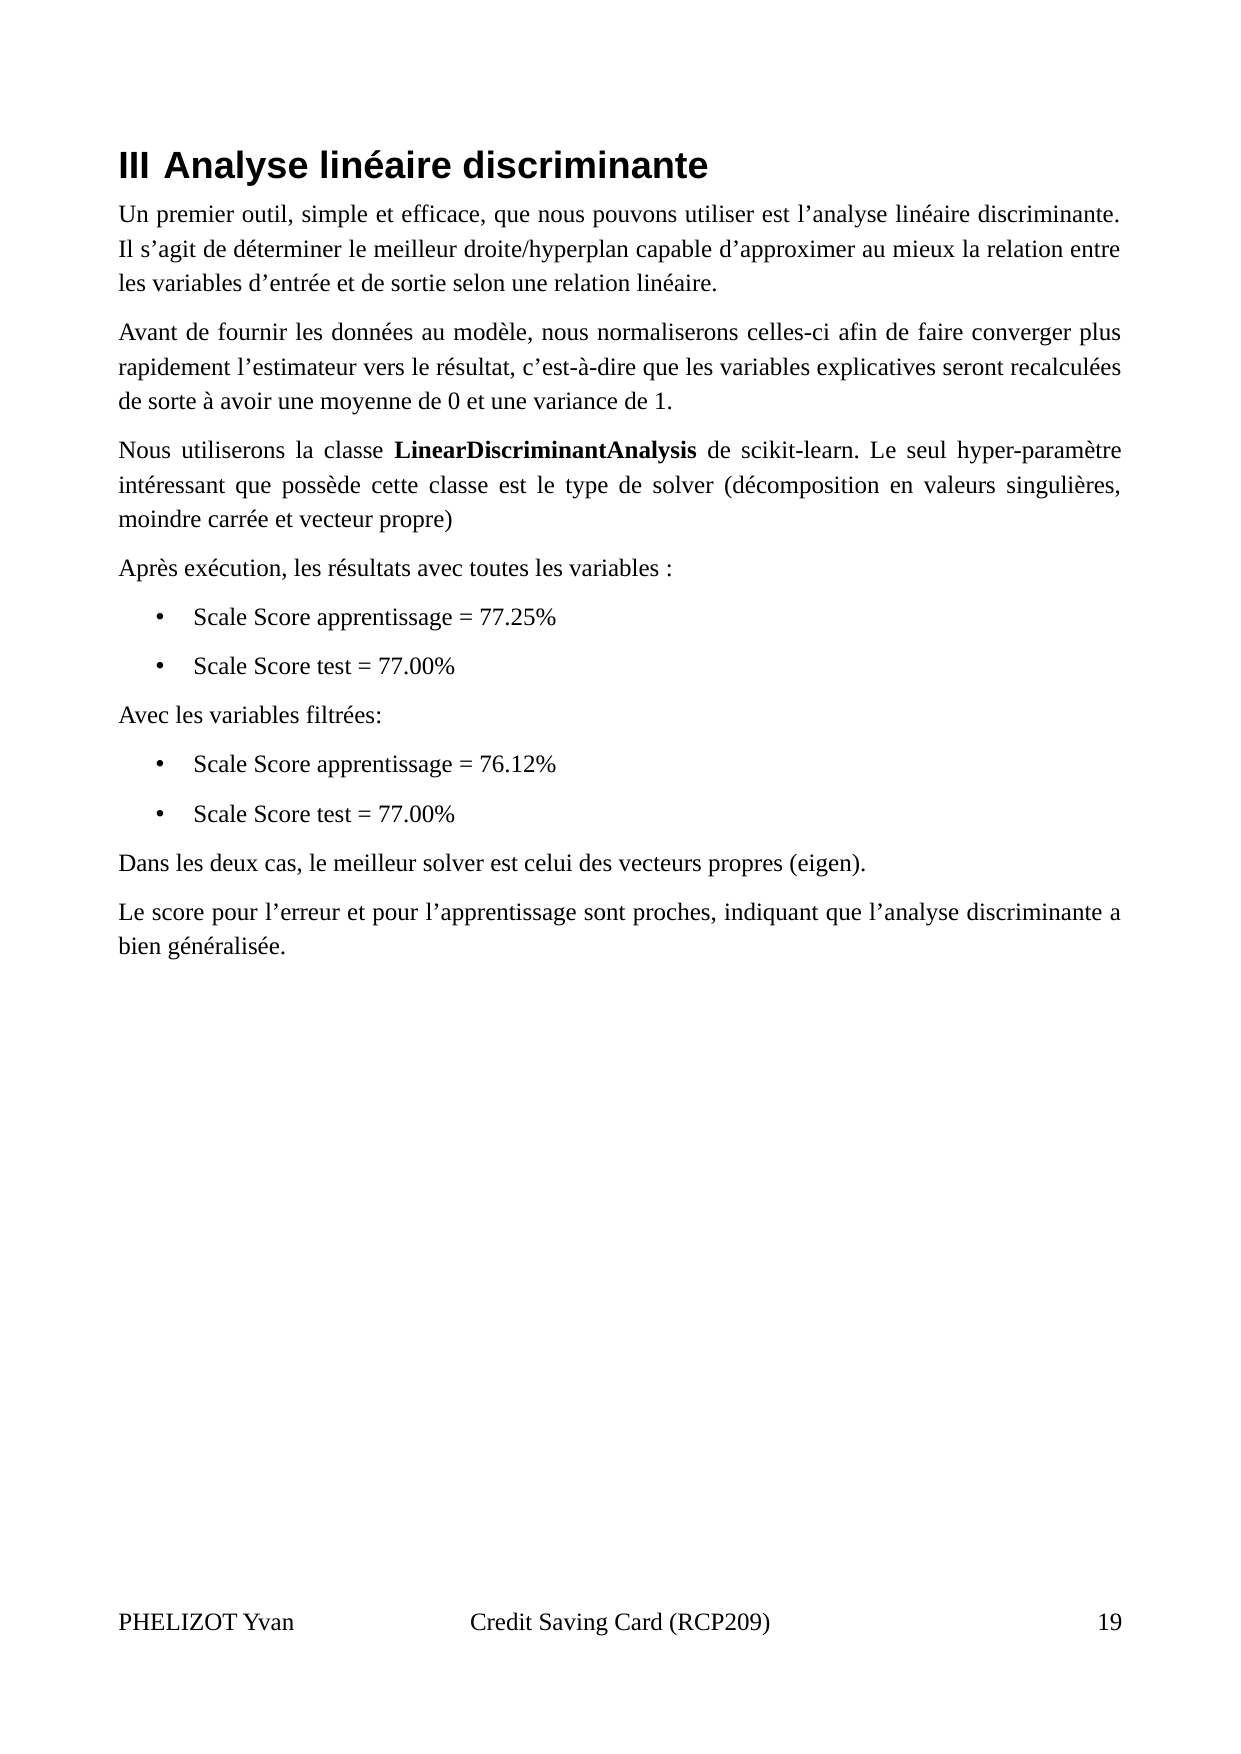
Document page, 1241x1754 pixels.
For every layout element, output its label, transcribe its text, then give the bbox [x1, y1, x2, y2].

list Scale Score test = 77.00% [156, 799, 1122, 827]
text Dans les deux cas, le meilleur solver est celui des vecteurs propres (eigen). [118, 848, 1122, 876]
list Scale Score test = 77.00% [156, 651, 1122, 680]
text Avant de fournir les données au modèle, nous normaliserons celles-ci afin de faire converger plus rapidement l’estimateur vers le résultat, c’est-à-dire que les variables explicatives seront recalculées de sorte à avoir une moyenne de 0 et une variance de 1. [118, 317, 1122, 415]
text Un premier outil, simple et efficace, que nous pouvons utiliser est l’analyse linéaire discriminante. Il s’agit de déterminer le meilleur droite/hyperplan capable d’approximer au mieux la relation entre les variables d’entrée et de sortie selon une relation linéaire. [118, 199, 1122, 297]
list Scale Score apprentissage = 76.12% [156, 749, 1122, 778]
text Le score pour l’erreur et pour l’apprentissage sont proches, indiquant que l’analyse discriminante a bien généralisée. [118, 897, 1122, 960]
text Après exécution, les résultats avec toutes les variables : [118, 553, 1122, 582]
text Nous utiliserons la classe LinearDiscriminantAnalysis de scikit-learn. Le seul hyper-paramètre intéressant que possède cette classe est le type de solver (décomposition en valeurs singulières, moindre carrée et vecteur propre) [118, 435, 1122, 533]
list Scale Score apprentissage = 77.25% [156, 602, 1122, 631]
text Avec les variables filtrées: [118, 701, 1122, 729]
subtitle Analyse linéaire discriminante [118, 143, 1122, 187]
